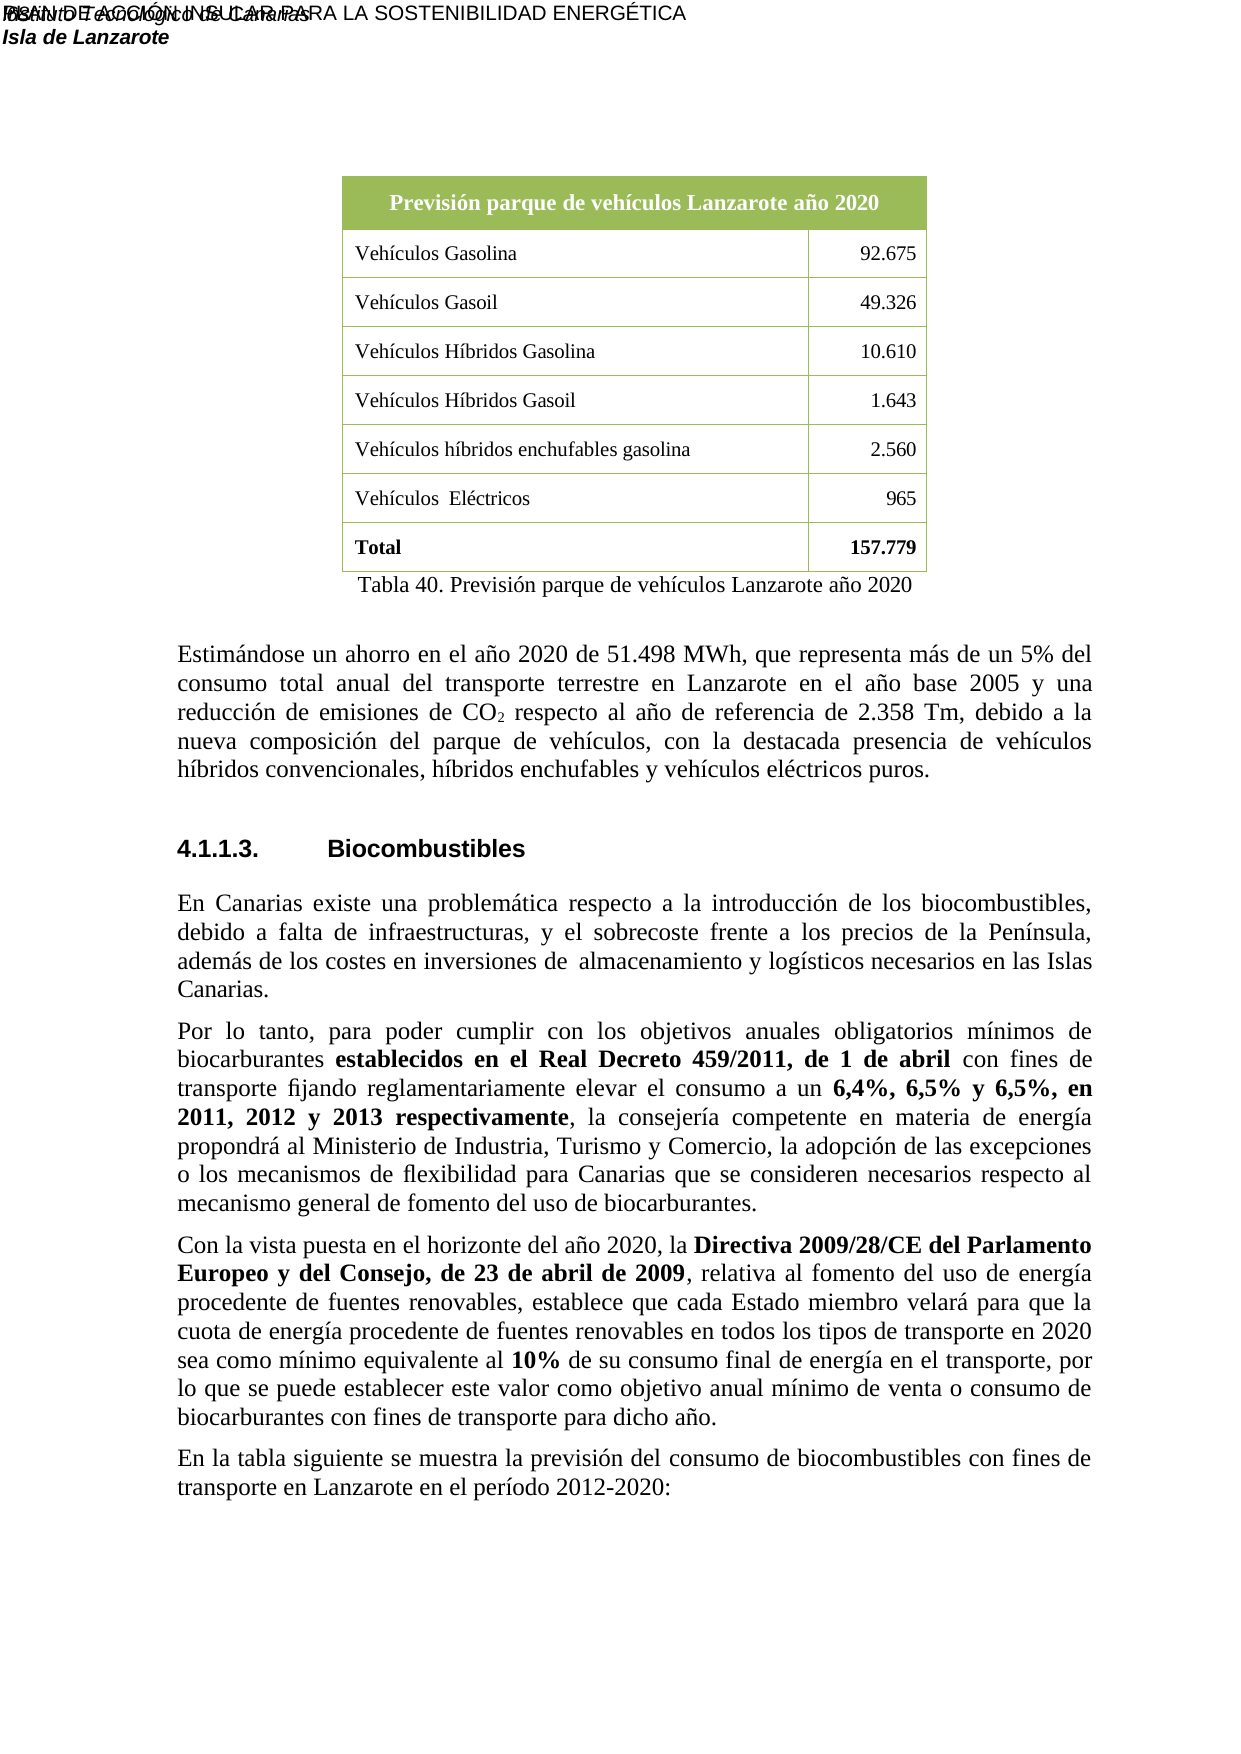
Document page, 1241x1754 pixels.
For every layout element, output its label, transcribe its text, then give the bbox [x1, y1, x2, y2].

table_cell 2.560 [809, 425, 926, 473]
table_cell Vehículos Eléctricos [343, 474, 808, 522]
table_cell 965 [809, 474, 926, 522]
table_cell Total [343, 523, 808, 571]
table_cell Vehículos Híbridos Gasolina [343, 327, 808, 375]
text Con la vista puesta en el horizonte del año 2020, la Directiva 2009/28/CE del Parlamento Europeo y del Consejo, de 23 de abril de 2009, relativa al fomento del uso de energía procedente de fuentes renovables, establece que cada Estado miembro velará para que la cuota de energía procedente de fuentes renovables en todos los tipos de transporte en 2020 sea como mínimo equivalente al 10% de su consumo final de energía en el transporte, por lo que se puede establecer este valor como objetivo anual mínimo de venta o consumo de biocarburantes con fines de transporte para dicho año. [177, 1230, 1092, 1431]
table_cell 49.326 [809, 278, 926, 326]
text En Canarias existe una problemática respecto a la introducción de los biocombustibles, debido a falta de infraestructuras, y el sobrecoste frente a los precios de la Península, además de los costes en inversiones de almacenamiento y logísticos necesarios en las Islas Canarias. [177, 888, 1093, 1003]
table_cell 1.643 [809, 376, 926, 424]
table_cell 10.610 [809, 327, 926, 375]
table_cell Vehículos Híbridos Gasoil [343, 376, 808, 424]
text Por lo tanto, para poder cumplir con los objetivos anuales obligatorios mínimos de biocarburantes establecidos en el Real Decreto 459/2011, de 1 de abril con fines de transporte ﬁjando reglamentariamente elevar el consumo a un 6,4%, 6,5% y 6,5%, en 2011, 2012 y 2013 respectivamente, la consejería competente en materia de energía propondrá al Ministerio de Industria, Turismo y Comercio, la adopción de las excepciones o los mecanismos de ﬂexibilidad para Canarias que se consideren necesarios respecto al mecanismo general de fomento del uso de biocarburantes. [177, 1016, 1093, 1217]
table_cell Vehículos híbridos enchufables gasolina [343, 425, 808, 473]
table_cell 157.779 [809, 523, 926, 571]
table_cell Vehículos Gasolina [343, 230, 808, 277]
subtitle Biocombustibles [177, 834, 1192, 863]
text En la tabla siguiente se muestra la previsión del consumo de biocombustibles con fines de transporte en Lanzarote en el período 2012-2020: [177, 1443, 1092, 1501]
text Tabla 40. Previsión parque de vehículos Lanzarote año 2020 [183, 572, 1086, 598]
table_header Previsión parque de vehículos Lanzarote año 2020 [343, 176, 926, 229]
table_cell 92.675 [809, 230, 926, 277]
text Estimándose un ahorro en el año 2020 de 51.498 MWh, que representa más de un 5% del consumo total anual del transporte terrestre en Lanzarote en el año base 2005 y una reducción de emisiones de CO2 respecto al año de referencia de 2.358 Tm, debido a la nueva composición del parque de vehículos, con la destacada presencia de vehículos híbridos convencionales, híbridos enchufables y vehículos eléctricos puros. [177, 639, 1093, 783]
table_cell Vehículos Gasoil [343, 278, 808, 326]
